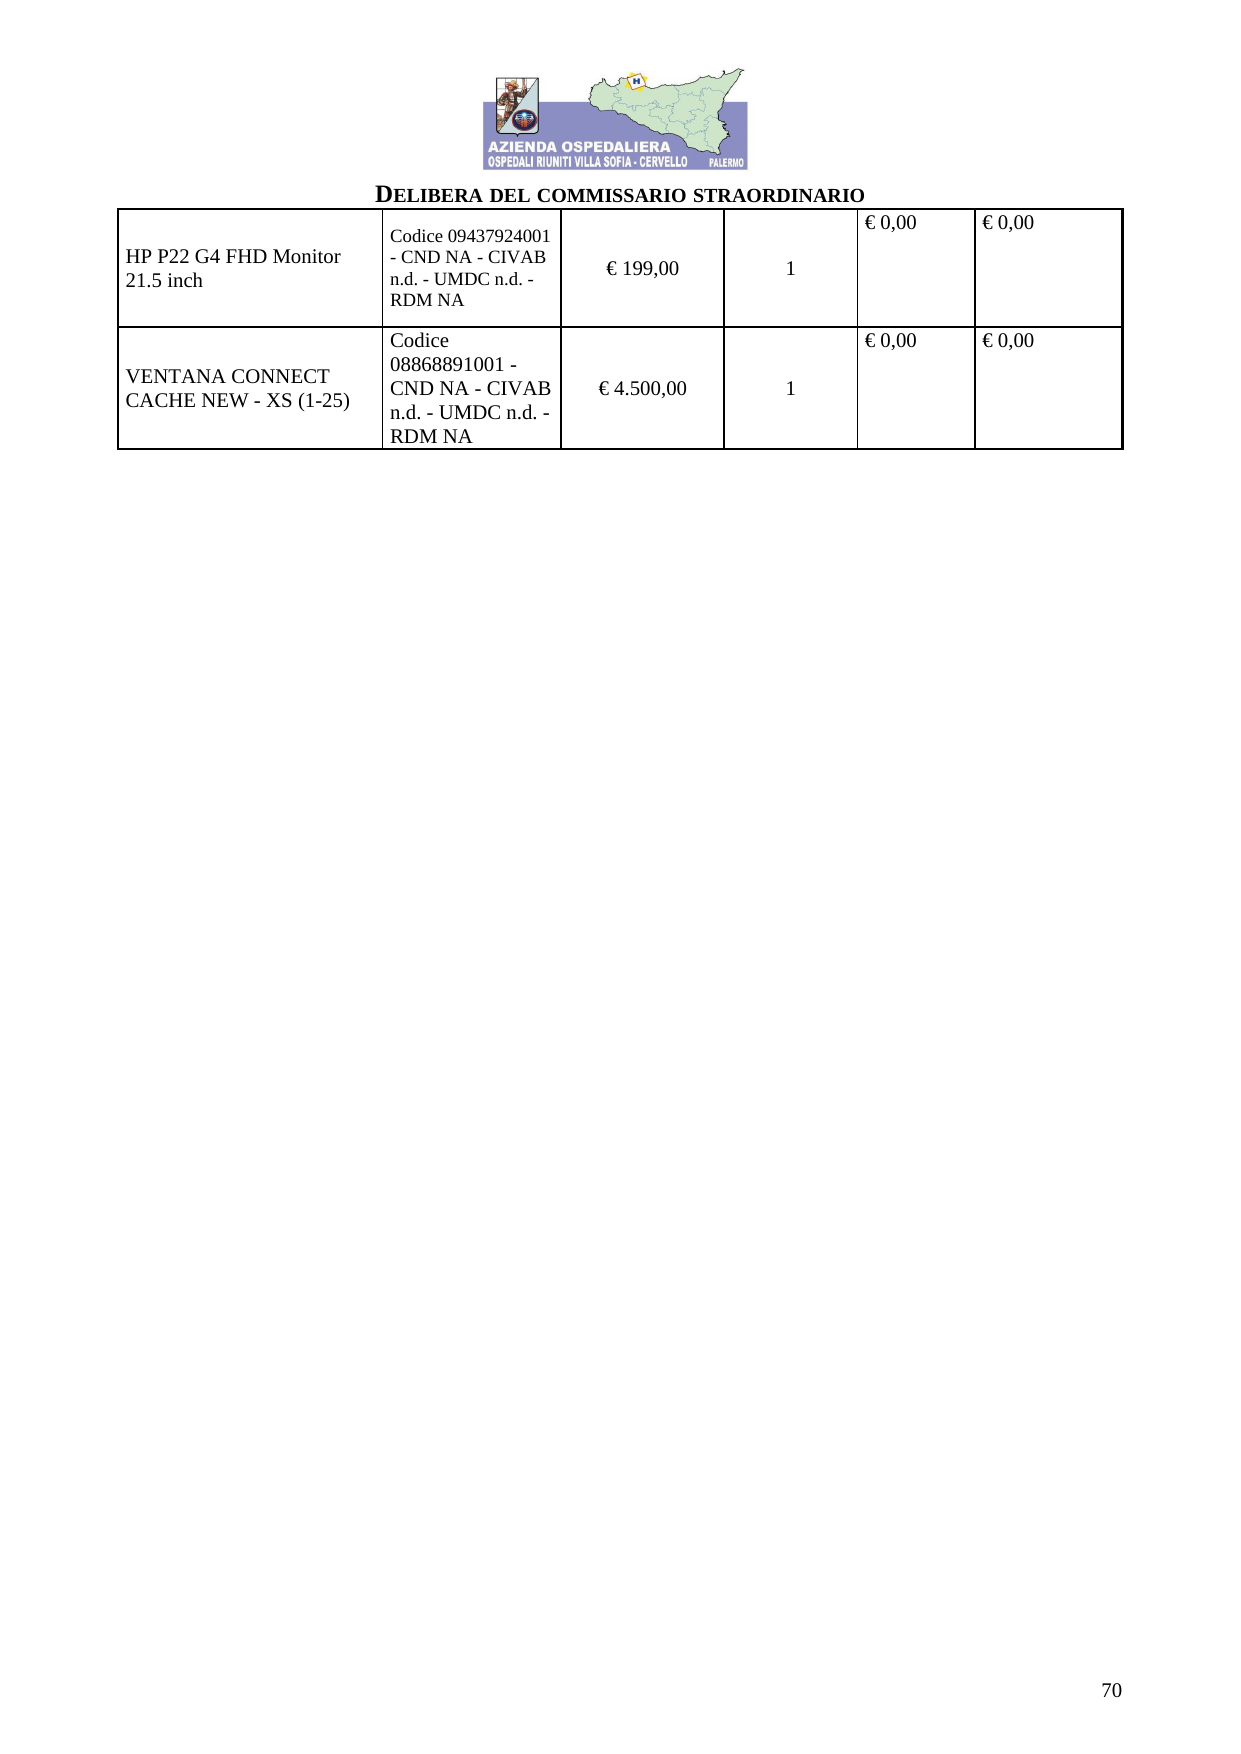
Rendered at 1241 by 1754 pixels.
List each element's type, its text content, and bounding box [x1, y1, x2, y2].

table_cell € 0,00 [976, 328, 1121, 448]
table_cell HP P22 G4 FHD Monitor 21.5 inch [119, 210, 382, 326]
table_cell Codice 09437924001 - CND NA - CIVAB n.d. - UMDC n.d. - RDM NA [383, 210, 560, 326]
table_cell VENTANA CONNECT CACHE NEW - XS (1-25) [119, 328, 382, 448]
table_cell € 0,00 [858, 328, 974, 448]
table_cell Codice 08868891001 - CND NA - CIVAB n.d. - UMDC n.d. - RDM NA [383, 328, 560, 448]
table_cell € 0,00 [858, 210, 974, 326]
table_cell € 0,00 [976, 210, 1121, 326]
table_cell € 4.500,00 [562, 328, 723, 448]
table_cell € 199,00 [562, 210, 723, 326]
table_cell 1 [725, 210, 857, 326]
table_cell 1 [725, 328, 857, 448]
